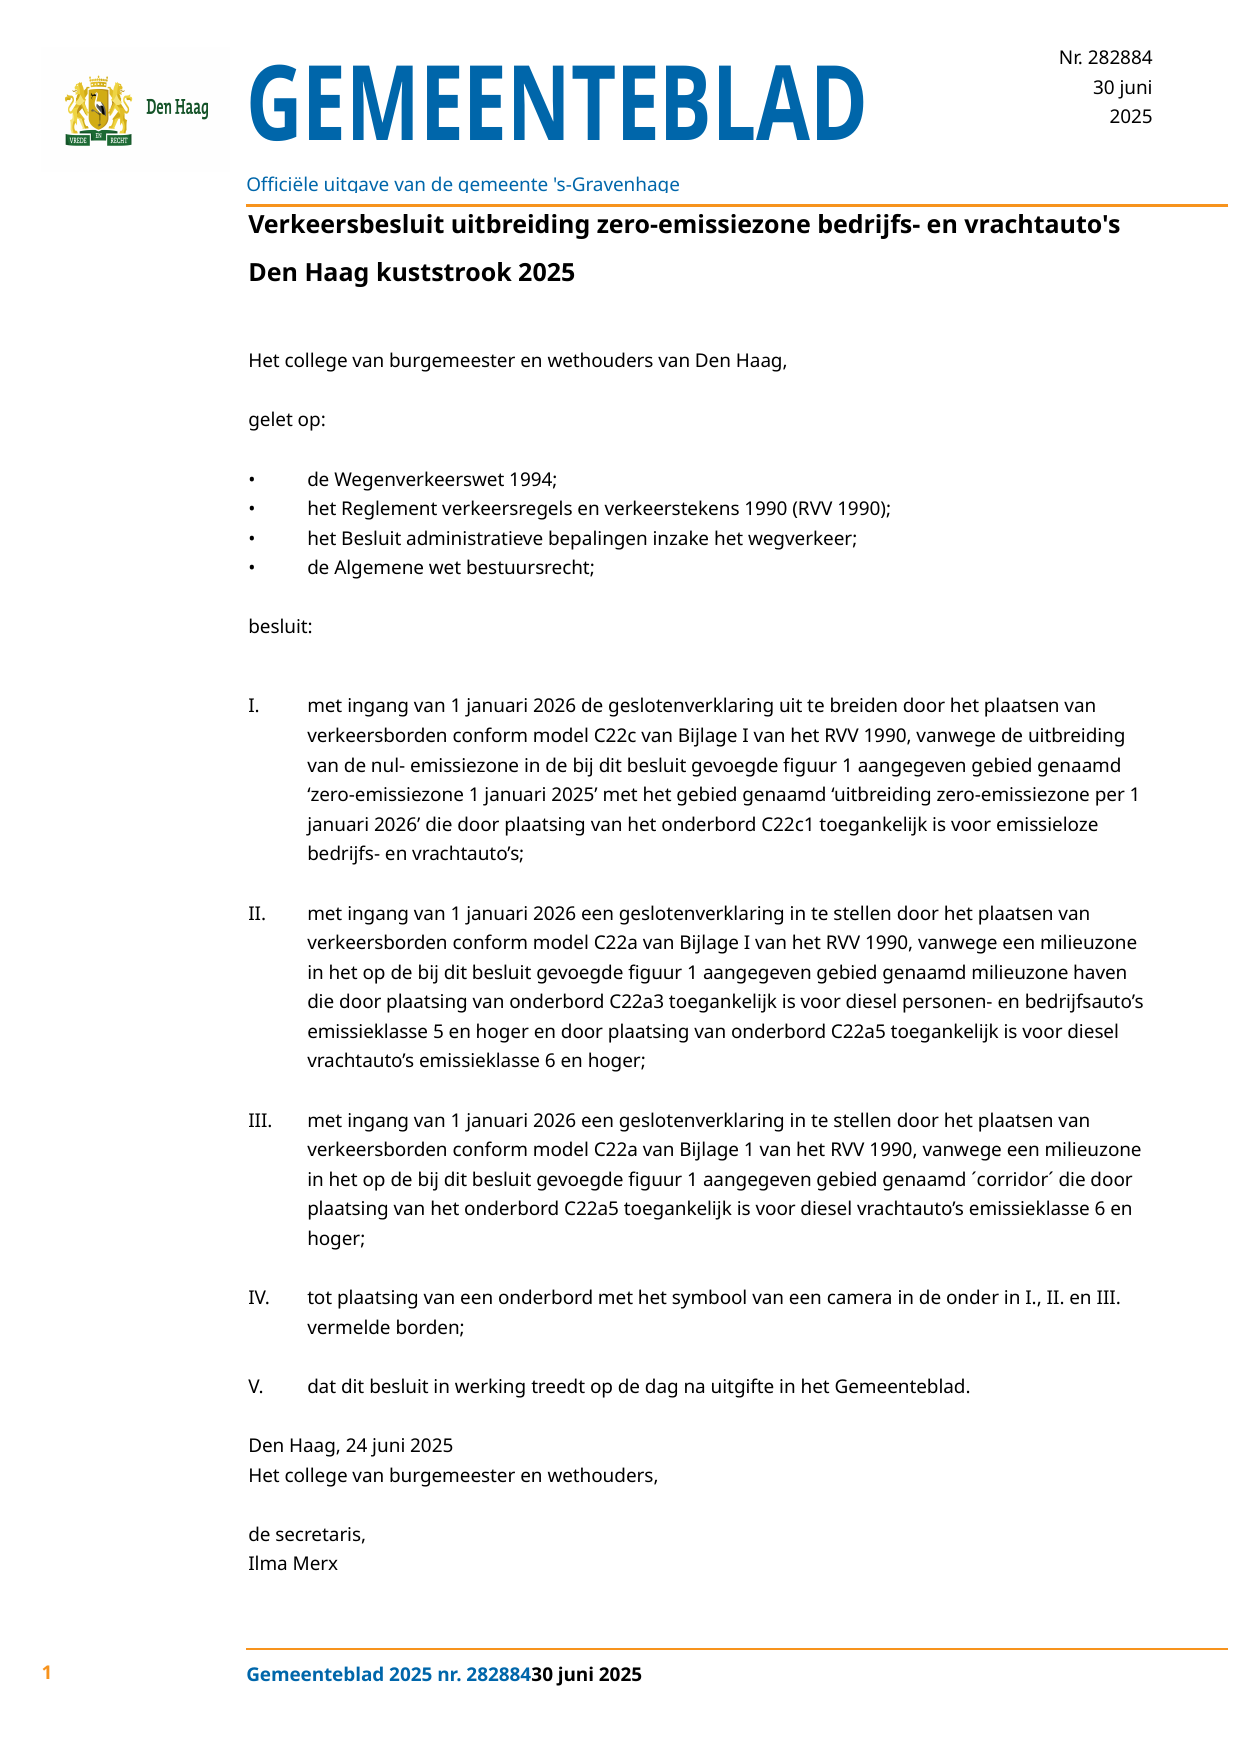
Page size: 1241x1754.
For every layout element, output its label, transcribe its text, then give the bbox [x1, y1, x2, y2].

text Ilma Merx [248, 1551, 1152, 1576]
list dat dit besluit in werking treedt op de dag na uitgifte in het Gemeenteblad. [248, 1373, 1152, 1399]
list het Reglement verkeersregels en verkeerstekens 1990 (RVV 1990); [248, 495, 1152, 521]
text Verkeersbesluit uitbreiding zero-emissiezone bedrijfs- en vrachtauto's Den Haag kuststrook 2025 [248, 207, 1152, 288]
text besluit: [248, 614, 1152, 639]
list de Algemene wet bestuursrecht; [248, 554, 1152, 580]
list het Besluit administratieve bepalingen inzake het wegverkeer; [248, 525, 1152, 551]
text Den Haag, 24 juni 2025 [248, 1432, 1152, 1458]
list met ingang van 1 januari 2026 een geslotenverklaring in te stellen door het plaatsen van verkeersborden conform model C22a van Bijlage I van het RVV 1990, vanwege een milieuzone in het op de bij dit besluit gevoegde figuur 1 aangegeven gebied genaamd milieuzone haven die door plaatsing van onderbord C22a3 toegankelijk is voor diesel personen- en bedrijfsauto’s emissieklasse 5 en hoger en door plaatsing van onderbord C22a5 toegankelijk is voor diesel vrachtauto’s emissieklasse 6 en hoger; [248, 900, 1152, 1073]
text Het college van burgemeester en wethouders van Den Haag, [248, 347, 1152, 373]
list de Wegenverkeerswet 1994; [248, 466, 1152, 492]
picture [41, 47, 231, 172]
text Het college van burgemeester en wethouders, [248, 1462, 1152, 1487]
text de secretaris, [248, 1521, 1152, 1547]
text gelet op: [248, 407, 1152, 432]
list tot plaatsing van een onderbord met het symbool van een camera in de onder in I., II. en III. vermelde borden; [248, 1284, 1152, 1339]
list met ingang van 1 januari 2026 een geslotenverklaring in te stellen door het plaatsen van verkeersborden conform model C22a van Bijlage 1 van het RVV 1990, vanwege een milieuzone in het op de bij dit besluit gevoegde figuur 1 aangegeven gebied genaamd ´corridor´ die door plaatsing van het onderbord C22a5 toegankelijk is voor diesel vrachtauto’s emissieklasse 6 en hoger; [248, 1107, 1152, 1251]
list met ingang van 1 januari 2026 de geslotenverklaring uit te breiden door het plaatsen van verkeersborden conform model C22c van Bijlage I van het RVV 1990, vanwege de uitbreiding van de nul- emissiezone in de bij dit besluit gevoegde figuur 1 aangegeven gebied genaamd ‘zero-emissiezone 1 januari 2025’ met het gebied genaamd ‘uitbreiding zero-emissiezone per 1 januari 2026’ die door plaatsing van het onderbord C22c1 toegankelijk is voor emissieloze bedrijfs- en vrachtauto’s; [248, 693, 1152, 866]
